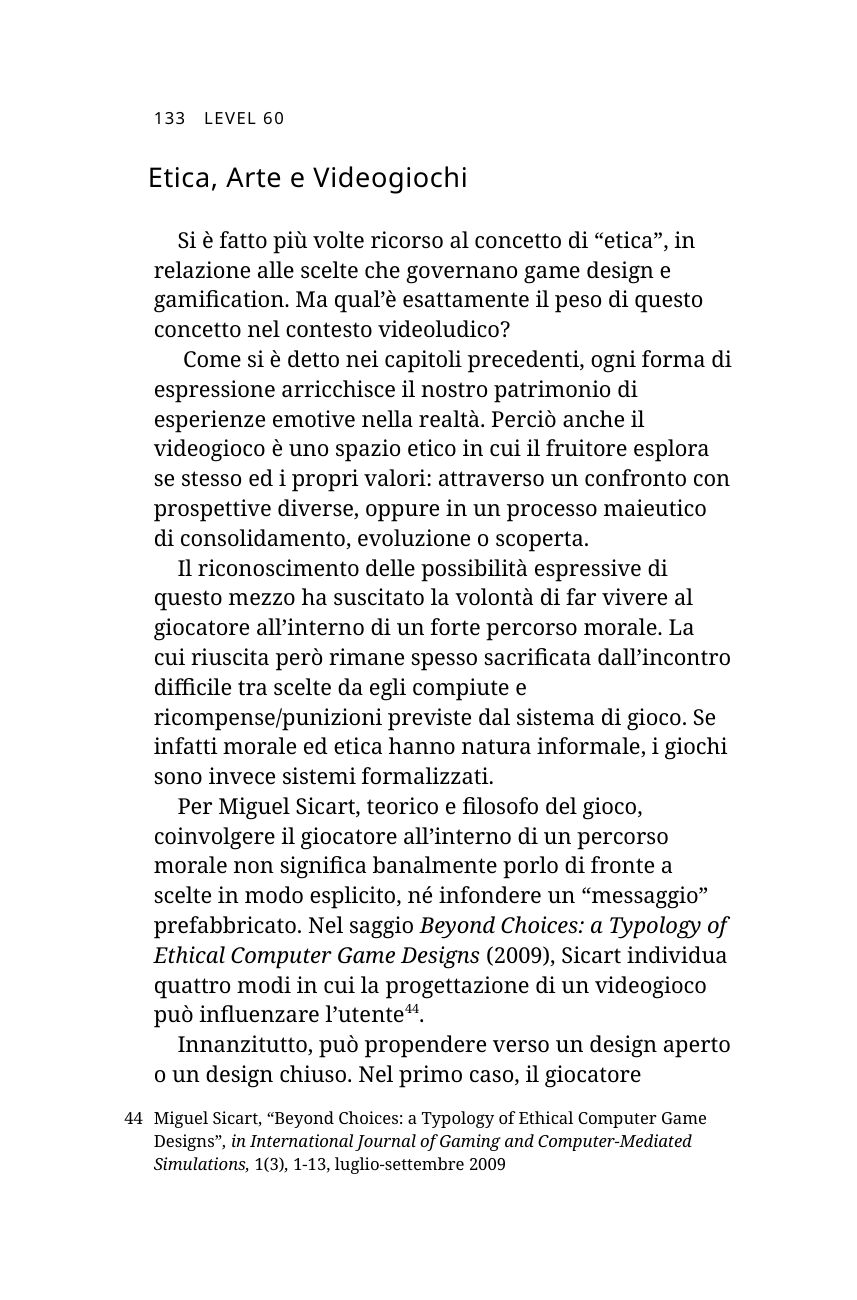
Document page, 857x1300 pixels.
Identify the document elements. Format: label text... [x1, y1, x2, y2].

text Il riconoscimento delle possibilità espressive di questo mezzo ha suscitato la volontà di far vivere al giocatore all’interno di un forte percorso morale. La cui riuscita però rimane spesso sacrificata dall’incontro difficile tra scelte da egli compiute e ricompense/punizioni previste dal sistema di gioco. Se infatti morale ed etica hanno natura informale, i giochi sono invece sistemi formalizzati. [153, 552, 732, 791]
text Per Miguel Sicart, teorico e filosofo del gioco, coinvolgere il giocatore all’interno di un percorso morale non significa banalmente porlo di fronte a scelte in modo esplicito, né infondere un “messaggio” prefabbricato. Nel saggio Beyond Choices: a Typology of Ethical Computer Game Designs (2009), Sicart individua quattro modi in cui la progettazione di un videogioco può influenzare l’utente. [153, 791, 732, 1029]
text Innanzitutto, può propendere verso un design aperto o un design chiuso. Nel primo caso, il giocatore [153, 1029, 732, 1089]
text Miguel Sicart, “Beyond Choices: a Typology of Ethical Computer Game Designs”, in International Journal of Gaming and Computer-Mediated Simulations, 1(3), 1-13, luglio-settembre 2009 [124, 1107, 732, 1175]
text Come si è detto nei capitoli precedenti, ogni forma di espressione arricchisce il nostro patrimonio di esperienze emotive nella realtà. Perciò anche il videogioco è uno spazio etico in cui il fruitore esplora se stesso ed i propri valori: attraverso un confronto con prospettive diverse, oppure in un processo maieutico di consolidamento, evoluzione o scoperta. [153, 344, 732, 552]
text Si è fatto più volte ricorso al concetto di “etica”, in relazione alle scelte che governano game design e gamification. Ma qual’è esattamente il peso di questo concetto nel contesto videoludico? [153, 225, 732, 344]
subtitle Etica, Arte e Videogiochi [148, 158, 732, 195]
